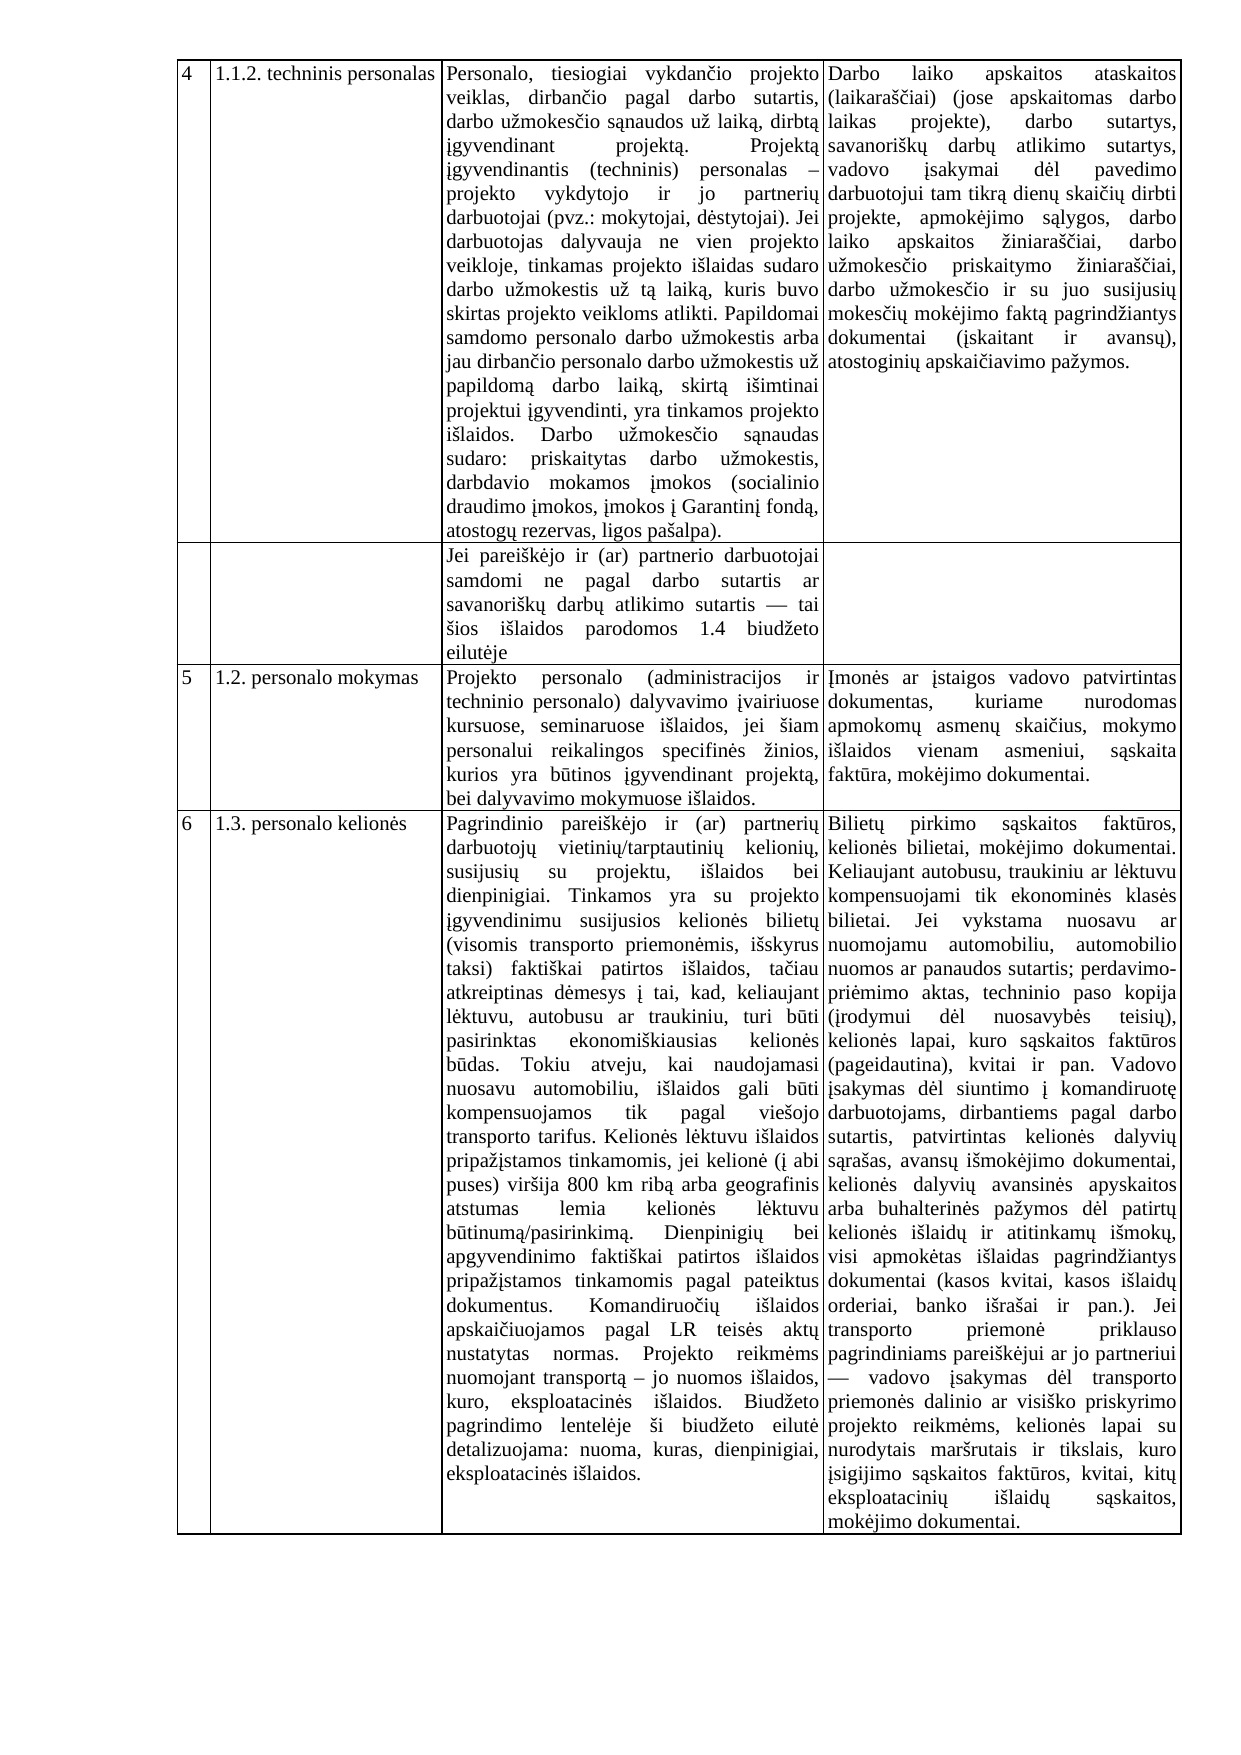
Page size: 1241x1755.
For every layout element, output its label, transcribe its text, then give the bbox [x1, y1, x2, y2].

table_cell 1.2. personalo mokymas [211, 665, 441, 810]
table_cell Įmonės ar įstaigos vadovo patvirtintas dokumentas, kuriame nurodomas apmokomų asmenų skaičius, mokymo išlaidos vienam asmeniui, sąskaita faktūra, mokėjimo dokumentai. [824, 665, 1180, 810]
table_cell 5 [178, 665, 210, 810]
table_cell 1.3. personalo kelionės [211, 811, 441, 1533]
table_cell 1.1.2. techninis personalas [211, 61, 441, 542]
table_cell 4 [178, 61, 210, 542]
table_cell Darbo laiko apskaitos ataskaitos (laikaraščiai) (jose apskaitomas darbo laikas projekte), darbo sutartys, savanoriškų darbų atlikimo sutartys, vadovo įsakymai dėl pavedimo darbuotojui tam tikrą dienų skaičių dirbti projekte, apmokėjimo sąlygos, darbo laiko apskaitos žiniaraščiai, darbo užmokesčio priskaitymo žiniaraščiai, darbo užmokesčio ir su juo susijusių mokesčių mokėjimo faktą pagrindžiantys dokumentai (įskaitant ir avansų), atostoginių apskaičiavimo pažymos. [824, 61, 1180, 542]
table_cell [178, 543, 210, 664]
table_cell [211, 543, 441, 664]
table_cell [824, 543, 1180, 664]
table_cell Pagrindinio pareiškėjo ir (ar) partnerių darbuotojų vietinių/tarptautinių kelionių, susijusių su projektu, išlaidos bei dienpinigiai. Tinkamos yra su projekto įgyvendinimu susijusios kelionės bilietų (visomis transporto priemonėmis, išskyrus taksi) faktiškai patirtos išlaidos, tačiau atkreiptinas dėmesys į tai, kad, keliaujant lėktuvu, autobusu ar traukiniu, turi būti pasirinktas ekonomiškiausias kelionės būdas. Tokiu atveju, kai naudojamasi nuosavu automobiliu, išlaidos gali būti kompensuojamos tik pagal viešojo transporto tarifus. Kelionės lėktuvu išlaidos pripažįstamos tinkamomis, jei kelionė (į abi puses) viršija 800 km ribą arba geografinis atstumas lemia kelionės lėktuvu būtinumą/pasirinkimą. Dienpinigių bei apgyvendinimo faktiškai patirtos išlaidos pripažįstamos tinkamomis pagal pateiktus dokumentus. Komandiruočių išlaidos apskaičiuojamos pagal LR teisės aktų nustatytas normas. Projekto reikmėms nuomojant transportą – jo nuomos išlaidos, kuro, eksploatacinės išlaidos. Biudžeto pagrindimo lentelėje ši biudžeto eilutė detalizuojama: nuoma, kuras, dienpinigiai, eksploatacinės išlaidos. [443, 811, 823, 1533]
table_cell 6 [178, 811, 210, 1533]
